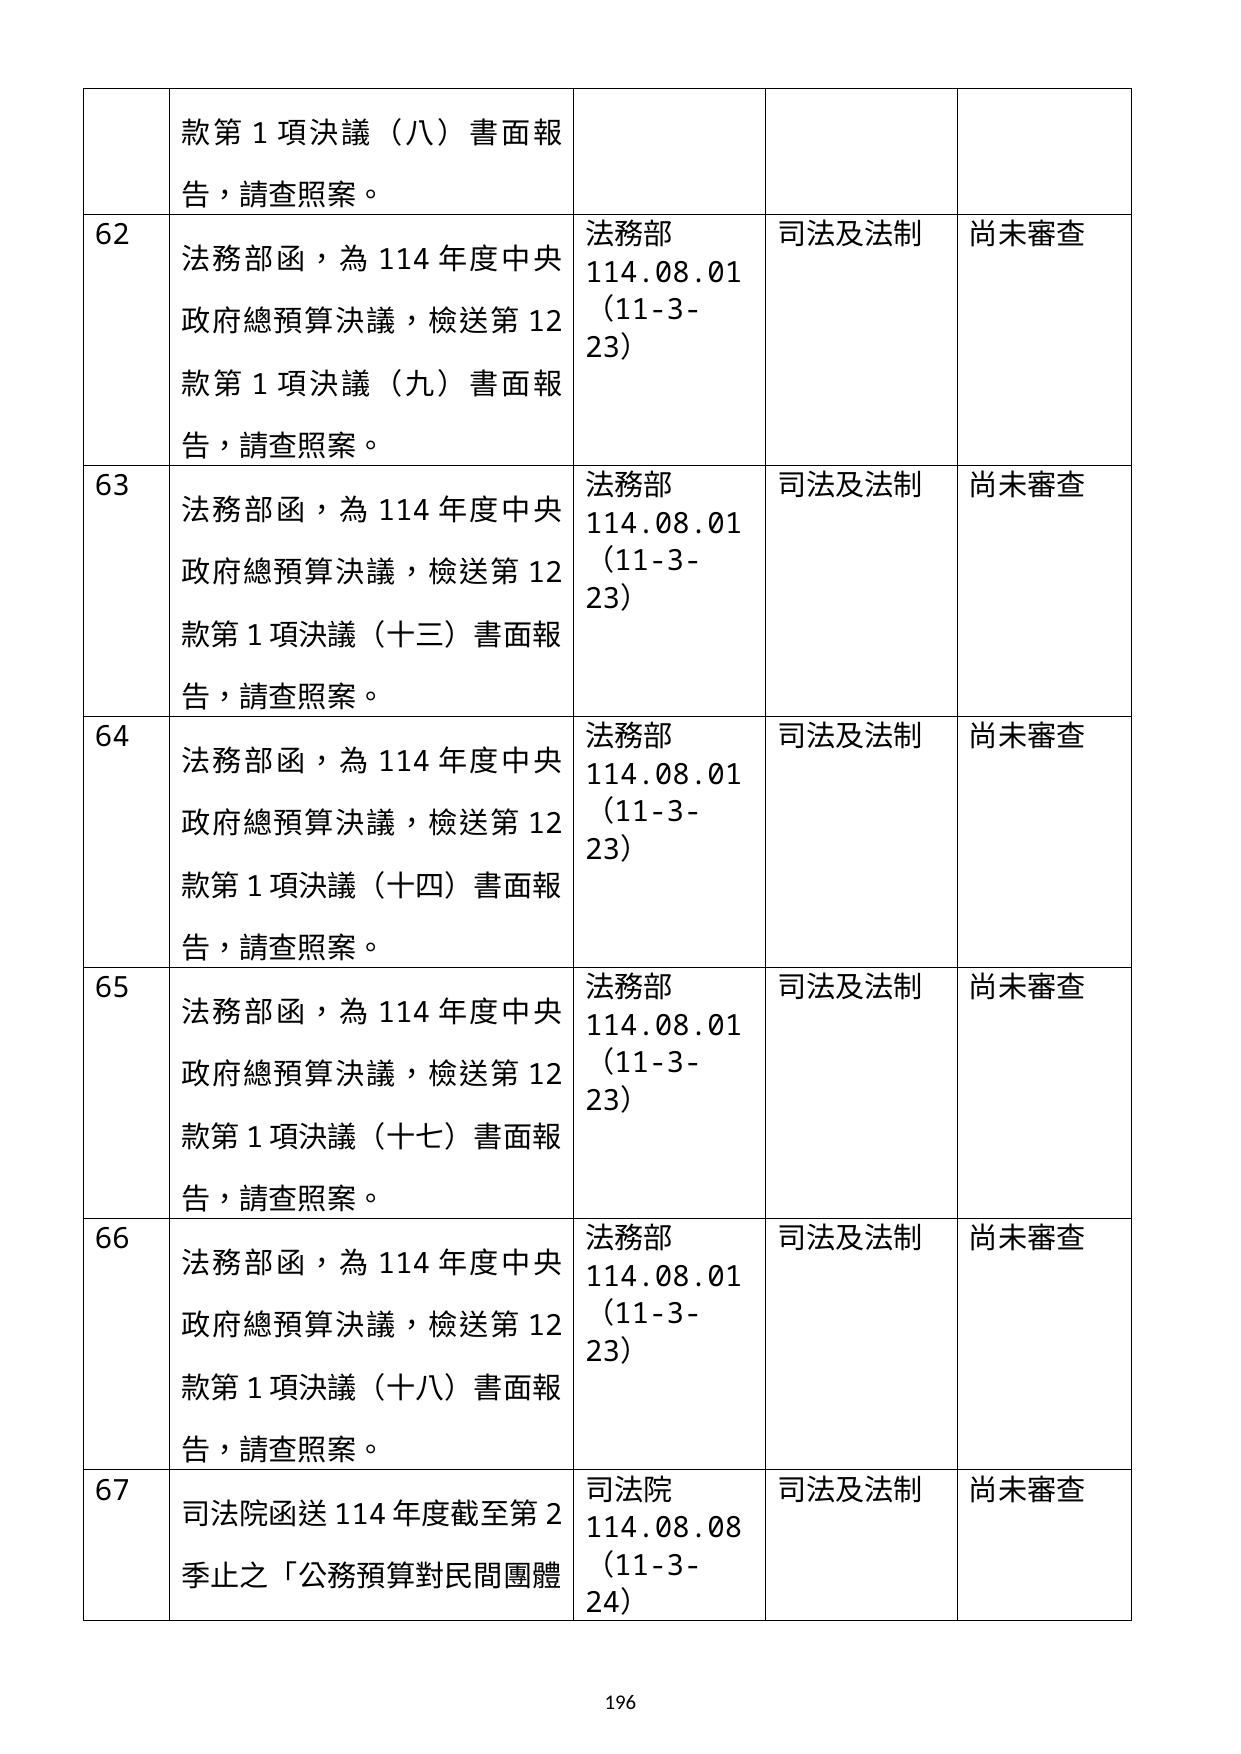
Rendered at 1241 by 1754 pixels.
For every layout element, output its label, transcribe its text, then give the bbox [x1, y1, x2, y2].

table_cell 法務部函，為114年度中央政府總預算決議，檢送第12款第1項決議（十七）書面報告，請查照案。 [170, 968, 573, 1218]
table_cell 款第1項決議（八）書面報告，請查照案。 [170, 89, 573, 214]
table_cell 司法及法制 [766, 717, 957, 967]
table_cell 法務部 114.08.01 （11-3-23） [574, 717, 765, 967]
table_cell 尚未審查 [958, 717, 1131, 967]
table_cell 司法及法制 [766, 215, 957, 465]
table_cell 64 [84, 717, 169, 967]
table_cell 法務部 114.08.01 （11-3-23） [574, 1219, 765, 1469]
table_cell 司法及法制 [766, 466, 957, 716]
table_cell 法務部 114.08.01 （11-3-23） [574, 968, 765, 1218]
table_cell [958, 89, 1131, 214]
table_cell 尚未審查 [958, 1470, 1131, 1620]
table_cell [766, 89, 957, 214]
table_cell 尚未審查 [958, 466, 1131, 716]
table_cell 司法及法制 [766, 1470, 957, 1620]
table_cell [574, 89, 765, 214]
table_cell 司法院函送114年度截至第2季止之「公務預算對民間團體 [170, 1470, 573, 1620]
table_cell 司法院 114.08.08 （11-3-24） [574, 1470, 765, 1620]
table_cell 法務部函，為114年度中央政府總預算決議，檢送第12款第1項決議（十三）書面報告，請查照案。 [170, 466, 573, 716]
table_cell 66 [84, 1219, 169, 1469]
table_cell 65 [84, 968, 169, 1218]
table_cell 法務部函，為114年度中央政府總預算決議，檢送第12款第1項決議（十四）書面報告，請查照案。 [170, 717, 573, 967]
table_cell 法務部函，為114年度中央政府總預算決議，檢送第12款第1項決議（九）書面報告，請查照案。 [170, 215, 573, 465]
table_cell 法務部 114.08.01 （11-3-23） [574, 466, 765, 716]
table_cell 62 [84, 215, 169, 465]
table_cell 法務部函，為114年度中央政府總預算決議，檢送第12款第1項決議（十八）書面報告，請查照案。 [170, 1219, 573, 1469]
table_cell 63 [84, 466, 169, 716]
table_cell 尚未審查 [958, 1219, 1131, 1469]
table_cell 司法及法制 [766, 968, 957, 1218]
table_cell 尚未審查 [958, 968, 1131, 1218]
table_cell 司法及法制 [766, 1219, 957, 1469]
table_cell 法務部 114.08.01 （11-3-23） [574, 215, 765, 465]
table_cell 67 [84, 1470, 169, 1620]
table_cell [84, 89, 169, 214]
table_cell 尚未審查 [958, 215, 1131, 465]
